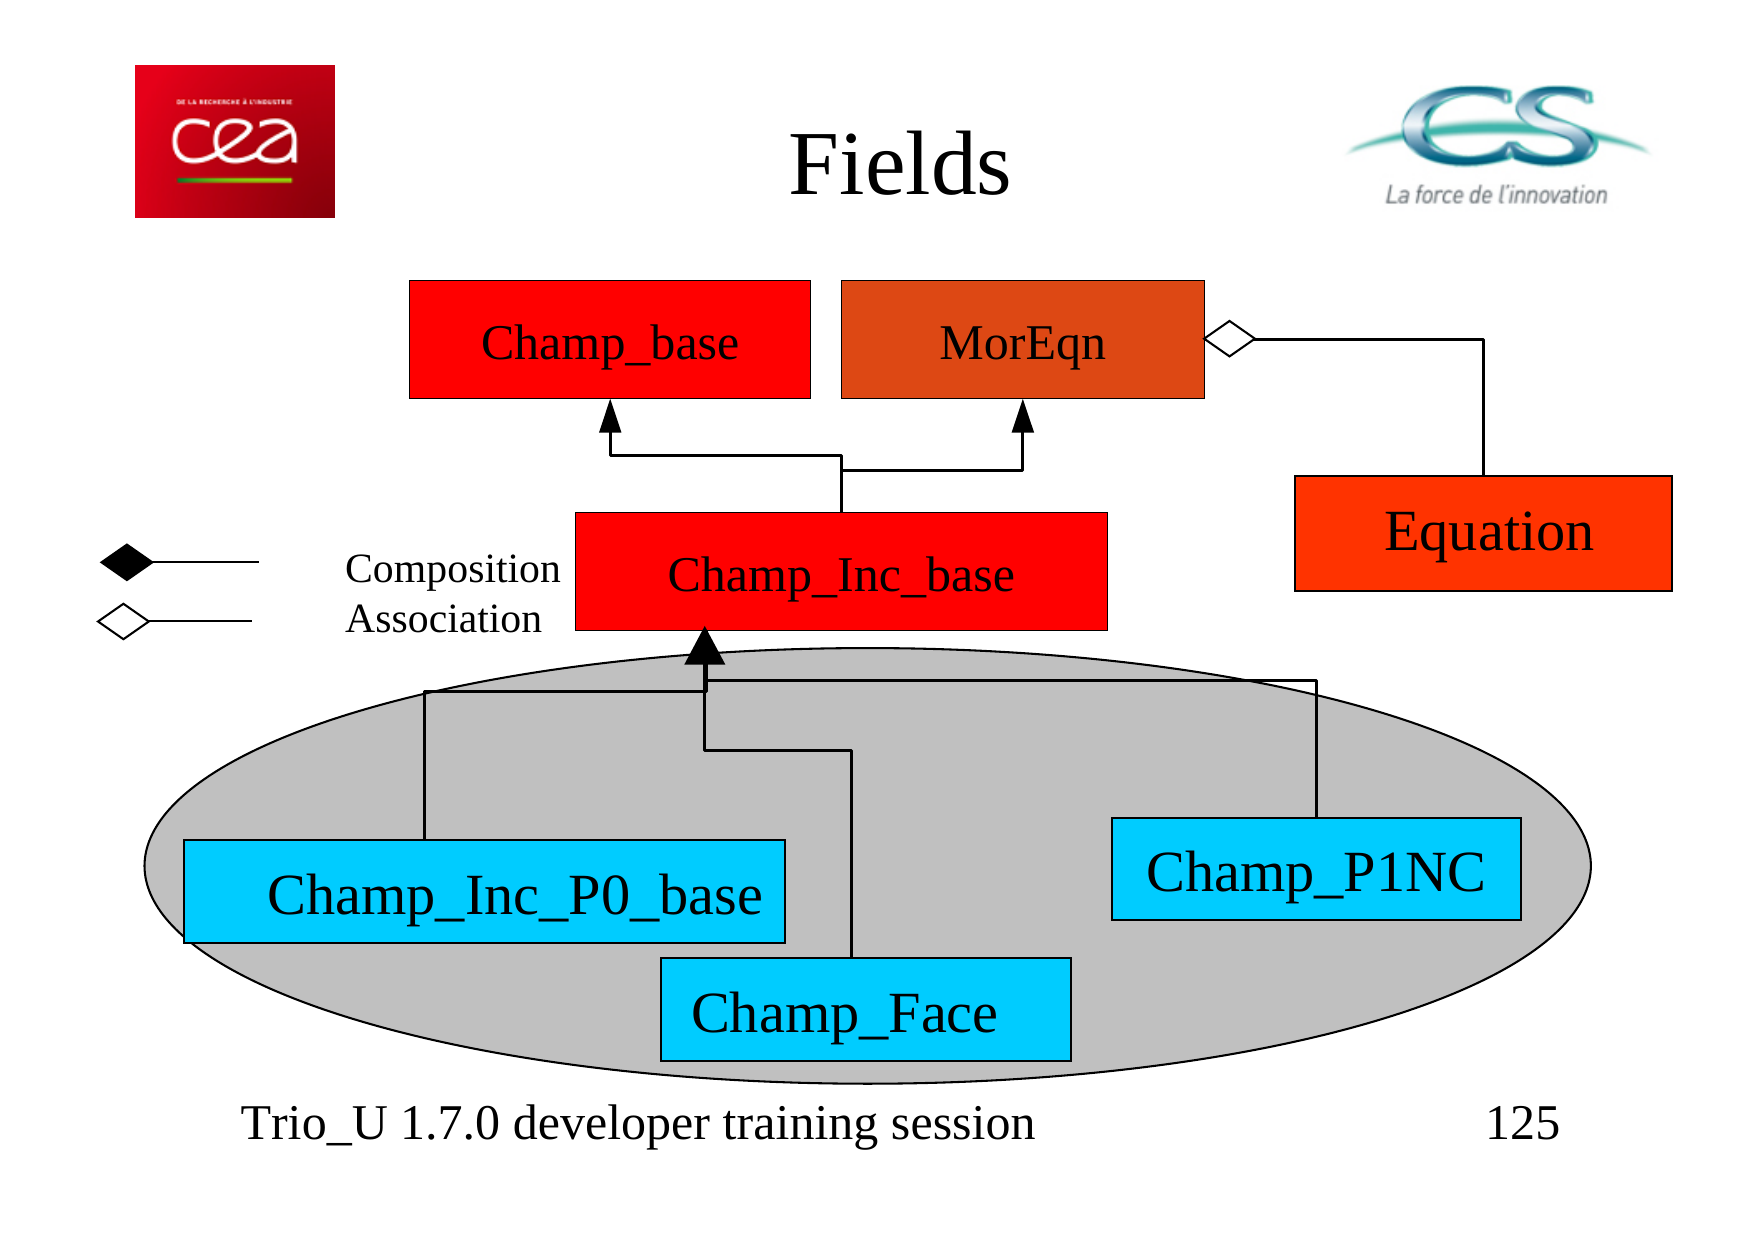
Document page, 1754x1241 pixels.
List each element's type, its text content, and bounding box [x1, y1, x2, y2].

text_box MorEqn [841, 280, 1205, 399]
text_box [1204, 320, 1255, 357]
text_box Champ_Face [632, 966, 1014, 1052]
text_box Champ_P1NC [1131, 825, 1502, 911]
picture [1577, 73, 1662, 218]
text_box [441, 628, 1240, 690]
title Fields [225, 64, 1577, 252]
text_box Champ_Inc_base [575, 512, 1108, 631]
text_box Composition Association [330, 532, 577, 649]
text_box Champ_Inc_P0_base [63, 848, 779, 934]
text_box [146, 682, 1591, 1084]
text_box Equation [1369, 484, 1611, 570]
text_box [98, 603, 149, 640]
text_box [101, 544, 152, 581]
text_box [1295, 475, 1673, 591]
text_box Champ_base [409, 280, 811, 399]
picture [135, 65, 225, 218]
